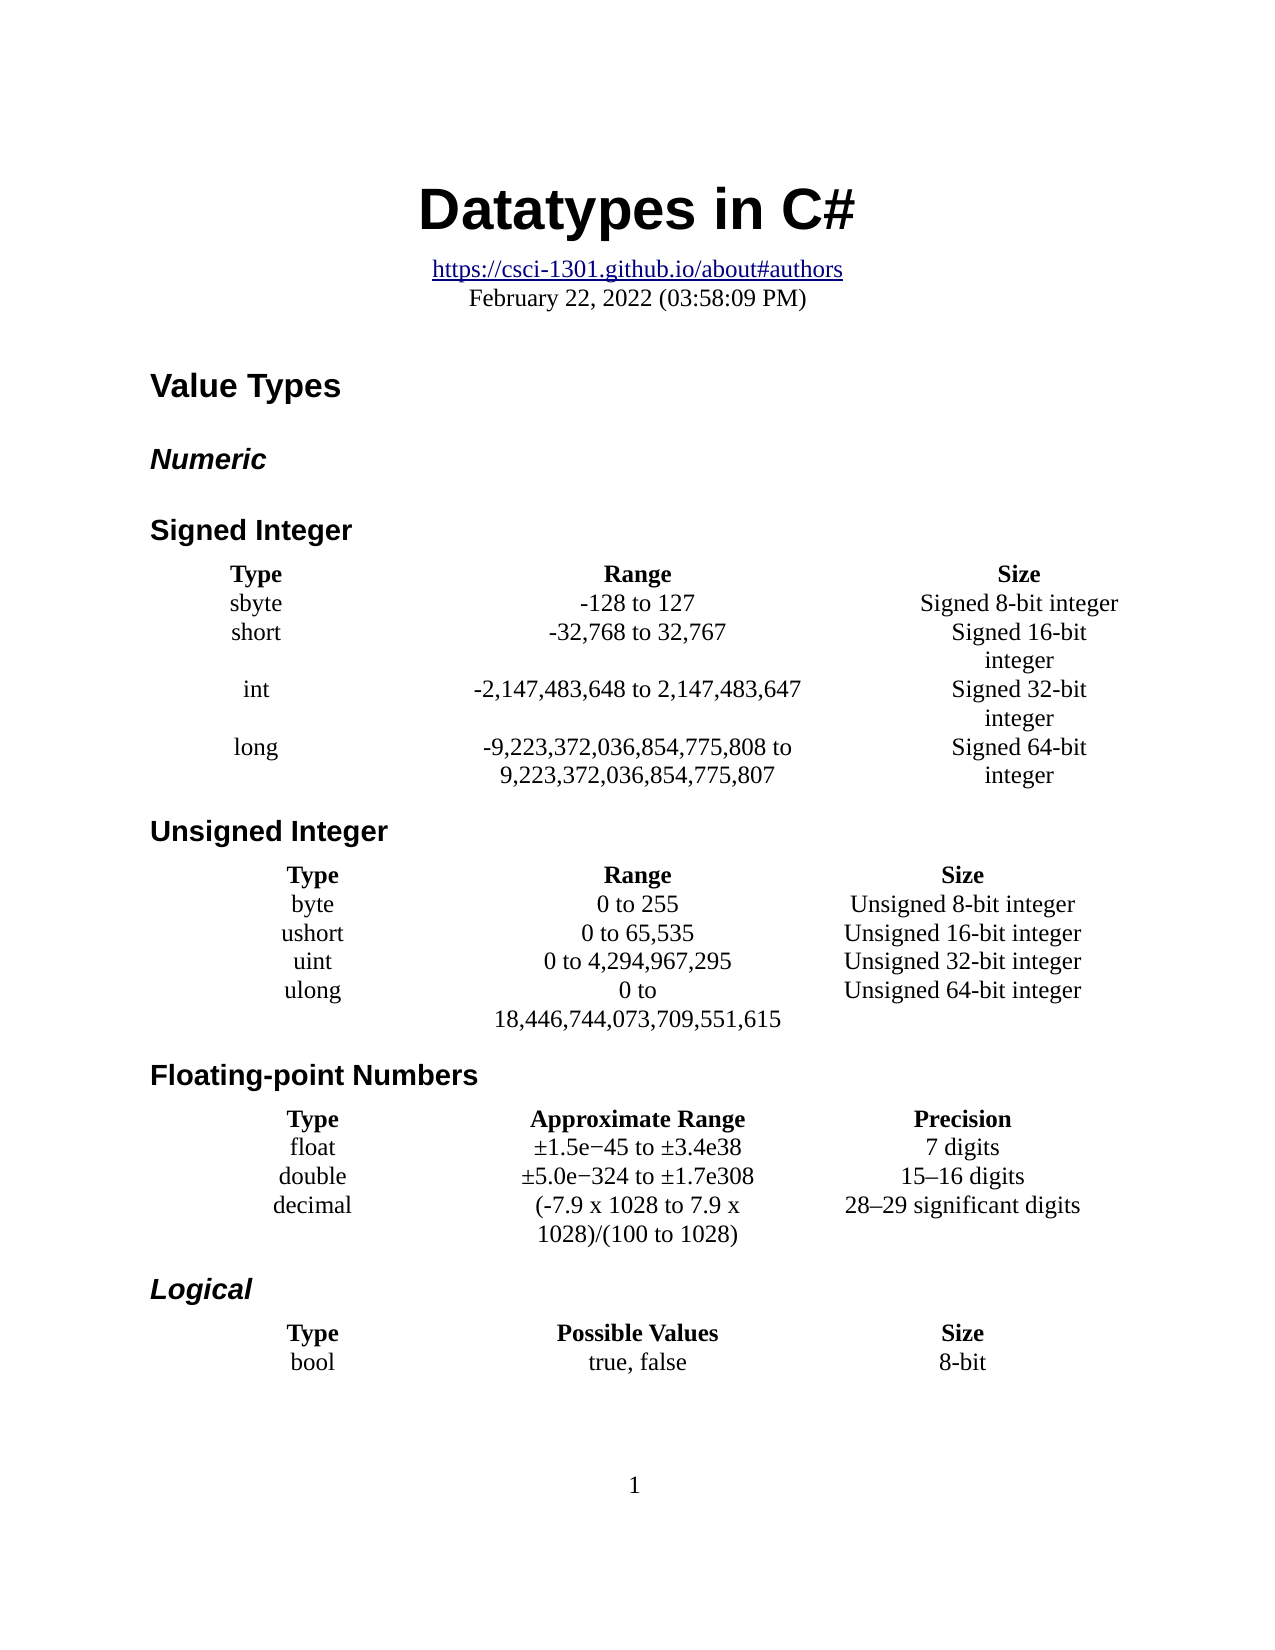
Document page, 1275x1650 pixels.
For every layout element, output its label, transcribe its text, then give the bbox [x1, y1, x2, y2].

subtitle Signed Integer [150, 513, 1125, 547]
subtitle Numeric [150, 442, 1125, 476]
table_header Precision [800, 1104, 1125, 1132]
table_cell Unsigned 16-bit integer [800, 918, 1125, 946]
table_header Size [913, 559, 1125, 588]
table_cell long [150, 732, 362, 789]
table_cell 0 to 18,446,744,073,709,551,615 [475, 975, 800, 1033]
text https://csci-1301.github.io/about#authors [150, 254, 1125, 283]
table_header Type [150, 1104, 475, 1132]
table_header Range [475, 860, 800, 889]
table_cell -128 to 127 [362, 588, 913, 617]
table_cell int [150, 674, 362, 732]
table_cell 0 to 65,535 [475, 918, 800, 946]
table_header Type [150, 1319, 475, 1347]
table_header Type [150, 860, 475, 889]
subtitle Value Types [150, 366, 1125, 404]
table_cell 0 to 255 [475, 889, 800, 918]
table_cell ±5.0e−324 to ±1.7e308 [475, 1161, 800, 1190]
table_cell decimal [150, 1190, 475, 1247]
subtitle Floating-point Numbers [150, 1058, 1125, 1091]
table_cell Signed 64-bit integer [913, 732, 1125, 789]
table_cell 15–16 digits [800, 1161, 1125, 1190]
table_cell bool [150, 1347, 475, 1376]
table_header Type [150, 559, 362, 588]
table_cell Signed 8-bit integer [913, 588, 1125, 617]
subtitle Logical [150, 1272, 1125, 1306]
title Datatypes in C# [150, 175, 1125, 242]
table_cell Unsigned 8-bit integer [800, 889, 1125, 918]
table_cell short [150, 617, 362, 674]
table_cell 0 to 4,294,967,295 [475, 946, 800, 975]
subtitle Unsigned Integer [150, 814, 1125, 848]
table_header Approximate Range [475, 1104, 800, 1132]
table_cell ±1.5e−45 to ±3.4e38 [475, 1133, 800, 1161]
table_cell float [150, 1133, 475, 1161]
table_cell byte [150, 889, 475, 918]
table_cell uint [150, 946, 475, 975]
table_cell 28–29 significant digits [800, 1190, 1125, 1247]
table_cell Unsigned 64-bit integer [800, 975, 1125, 1033]
table_cell true, false [475, 1347, 800, 1376]
table_header Possible Values [475, 1319, 800, 1347]
table_cell -32,768 to 32,767 [362, 617, 913, 674]
table_cell Signed 16-bit integer [913, 617, 1125, 674]
table_header Size [800, 860, 1125, 889]
text February 22, 2022 (03:58:09 PM) [150, 283, 1125, 312]
table_header Range [362, 559, 913, 588]
table_cell 7 digits [800, 1133, 1125, 1161]
table_cell ulong [150, 975, 475, 1033]
table_cell ushort [150, 918, 475, 946]
table_cell 8-bit [800, 1347, 1125, 1376]
table_cell Signed 32-bit integer [913, 674, 1125, 732]
table_cell -9,223,372,036,854,775,808 to 9,223,372,036,854,775,807 [362, 732, 913, 789]
table_cell -2,147,483,648 to 2,147,483,647 [362, 674, 913, 732]
table_cell sbyte [150, 588, 362, 617]
table_header Size [800, 1319, 1125, 1347]
table_cell double [150, 1161, 475, 1190]
table_cell Unsigned 32-bit integer [800, 946, 1125, 975]
table_cell (-7.9 x 1028 to 7.9 x 1028)/(100 to 1028) [475, 1190, 800, 1247]
